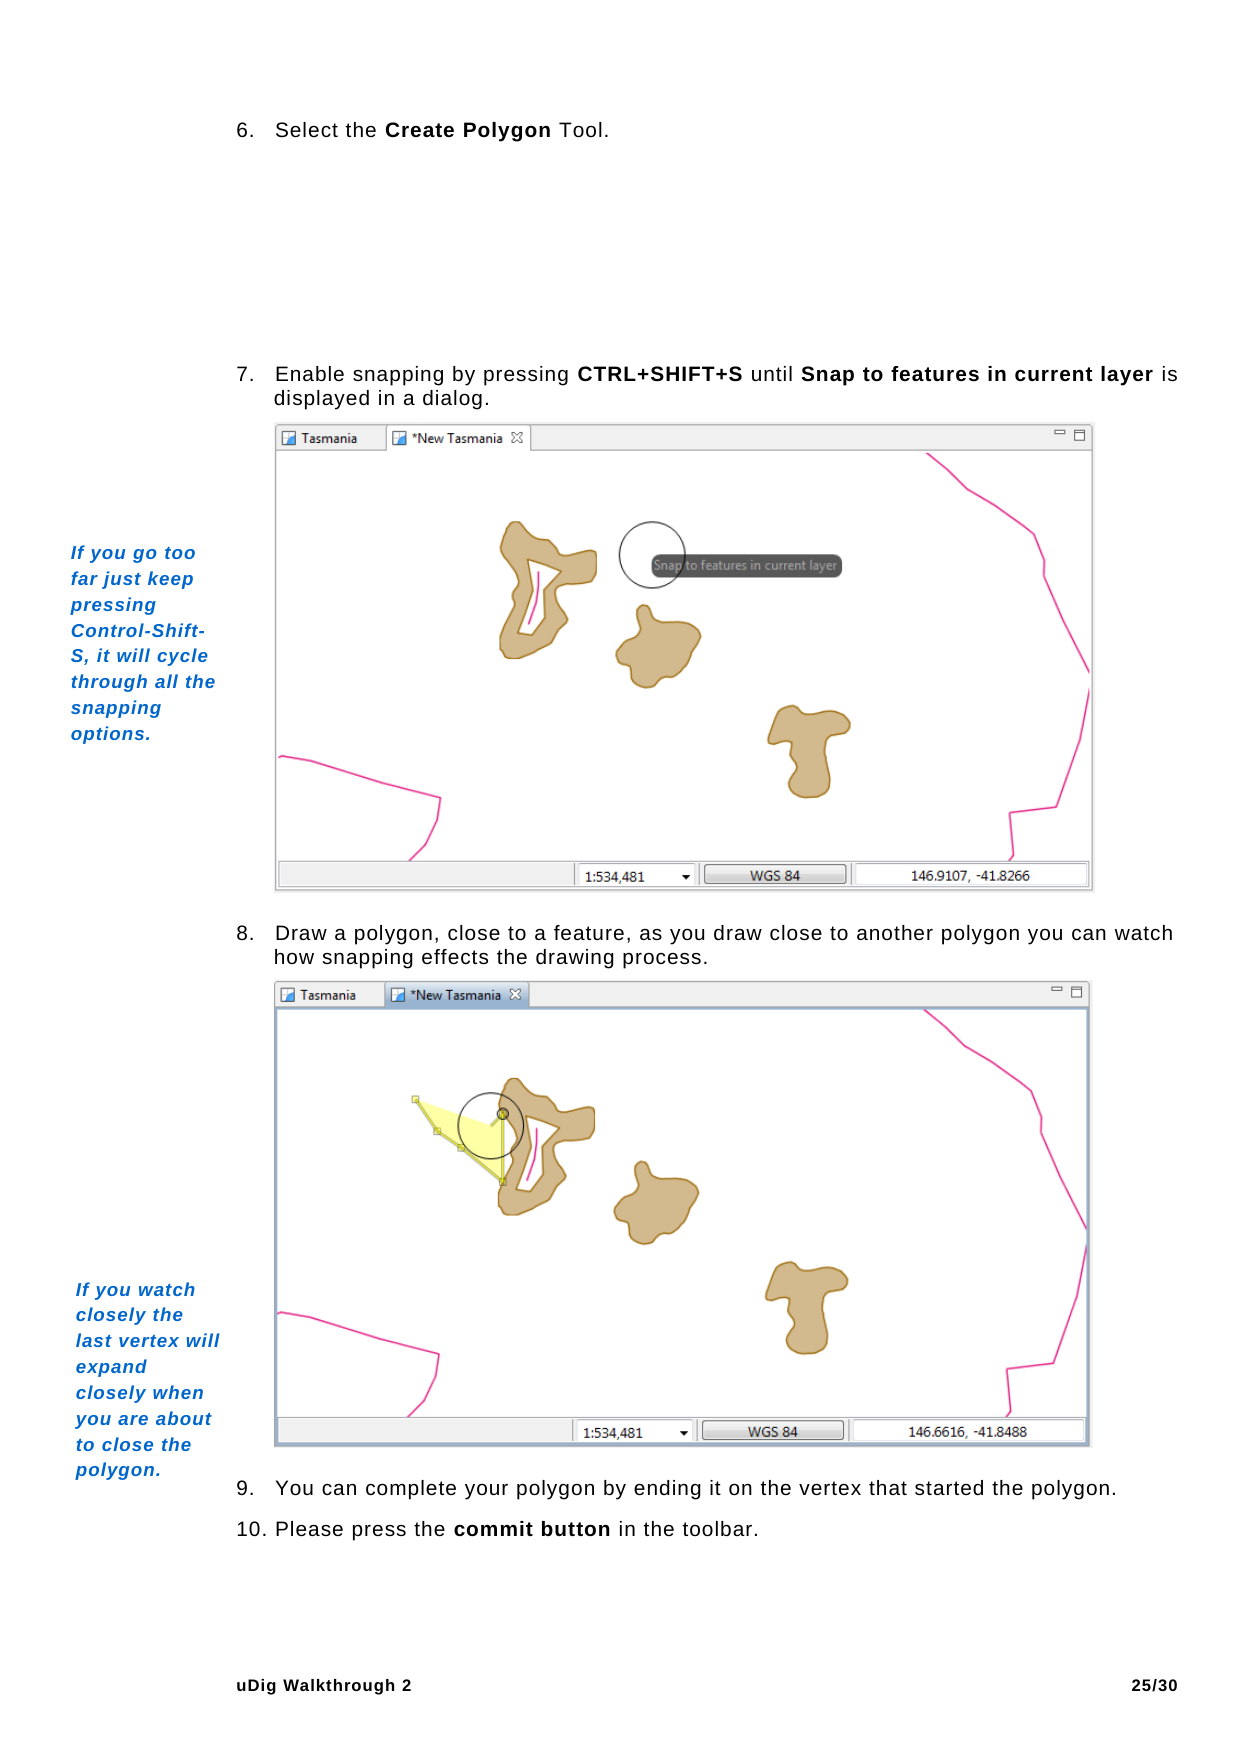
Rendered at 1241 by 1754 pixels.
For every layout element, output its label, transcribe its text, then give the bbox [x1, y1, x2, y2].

list Draw a polygon, close to a feature, as you draw close to another polygon you can watch how snapping effects the drawing process. [236, 921, 1181, 1459]
list Select the Create Polygon Tool. [236, 118, 1181, 346]
list If you watch closely the last vertex will expand closely when you are about to close the polygon. [76, 1278, 223, 1481]
list You can complete your polygon by ending it on the vertex that started the polygon. [236, 1476, 1181, 1500]
list If you go too far just keep pressing Control-Shift-S, it will cycle through all the snapping options. [71, 542, 218, 744]
list Please press the commit button in the toolbar. [236, 1516, 1181, 1540]
list Enable snapping by pressing CTRL+SHIFT+S until Snap to features in current layer is displayed in a dialog. [236, 362, 1181, 904]
